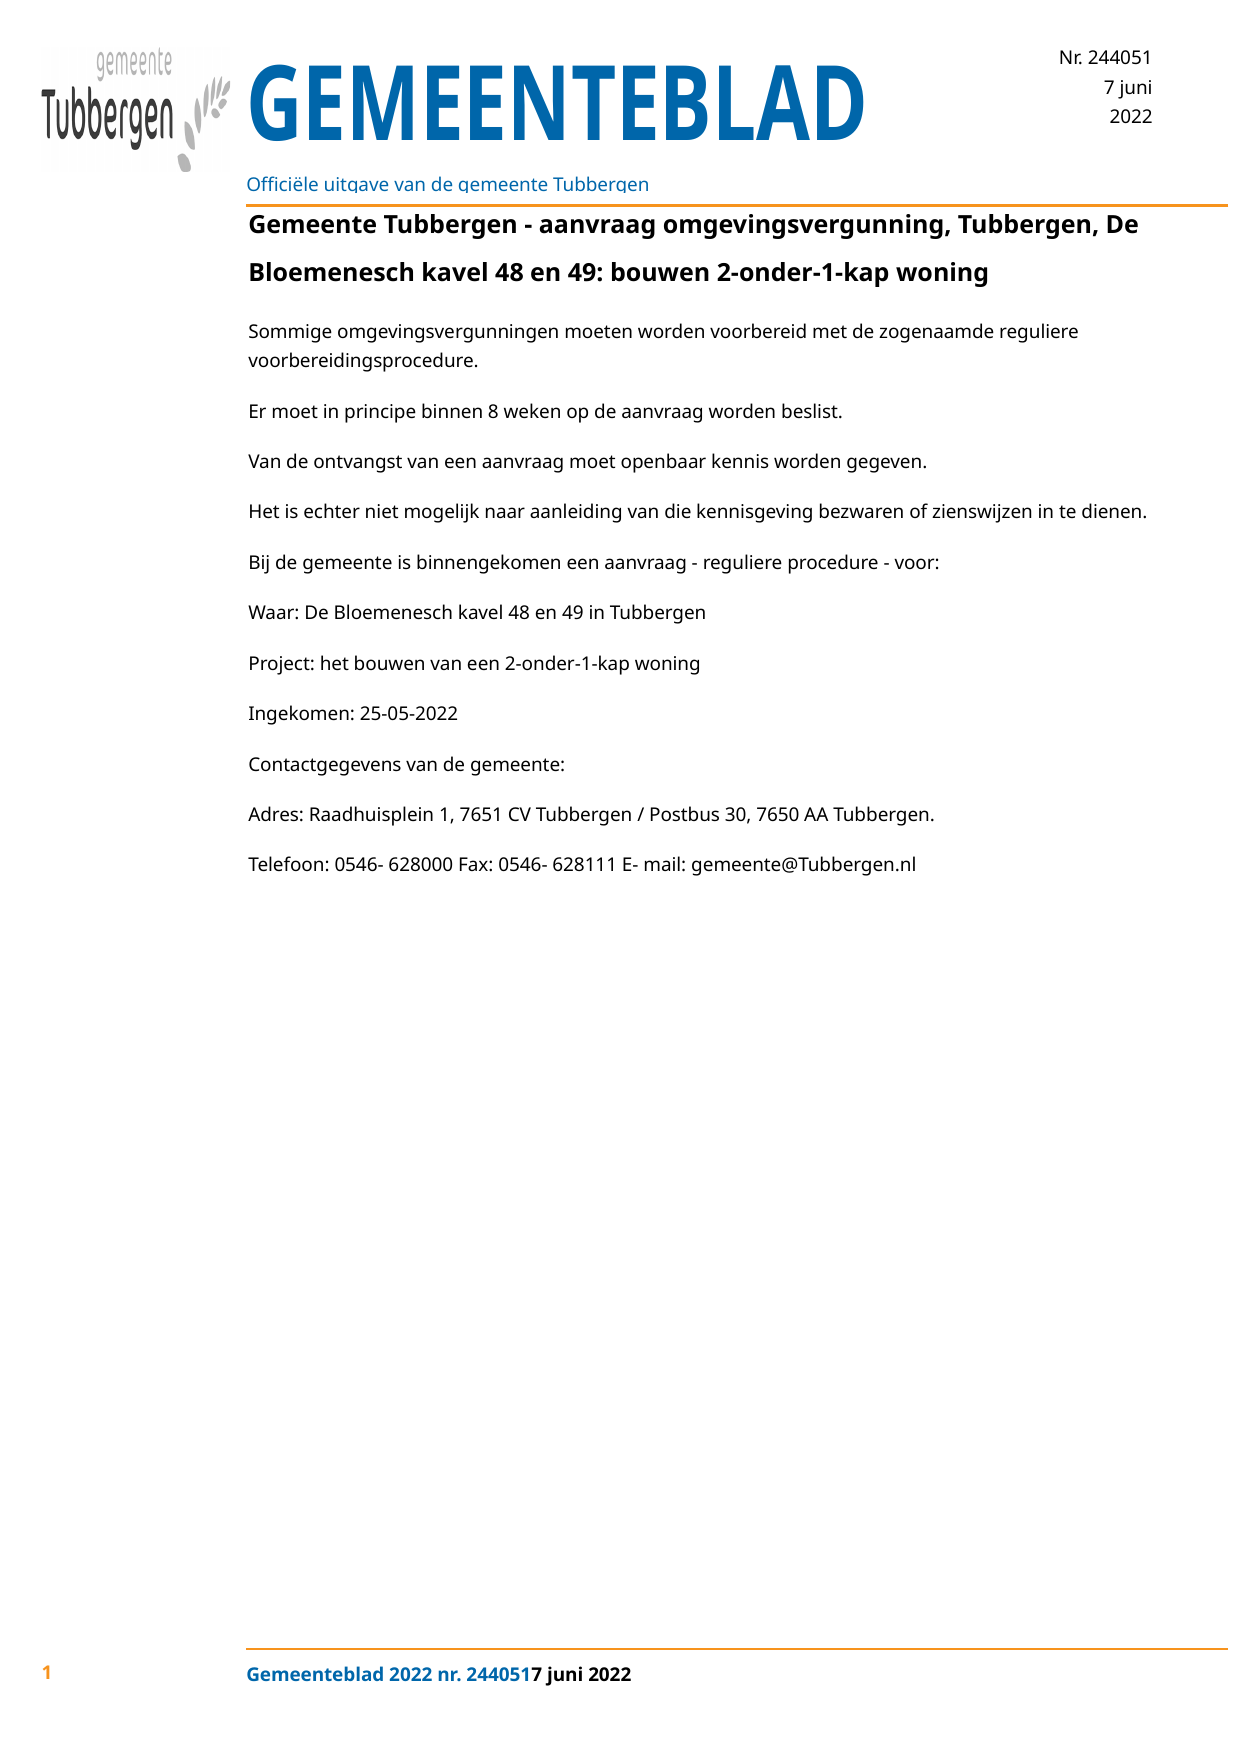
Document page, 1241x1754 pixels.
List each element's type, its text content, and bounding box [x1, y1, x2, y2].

text Van de ontvangst van een aanvraag moet openbaar kennis worden gegeven. [248, 448, 1152, 474]
text Sommige omgevingsvergunningen moeten worden voorbereid met de zogenaamde reguliere voorbereidingsprocedure. [248, 318, 1152, 373]
text Waar: De Bloemenesch kavel 48 en 49 in Tubbergen [248, 599, 1152, 625]
text Er moet in principe binnen 8 weken op de aanvraag worden beslist. [248, 398, 1152, 424]
text Contactgegevens van de gemeente: [248, 751, 1152, 777]
text Het is echter niet mogelijk naar aanleiding van die kennisgeving bezwaren of zienswijzen in te dienen. [248, 499, 1152, 524]
text Adres: Raadhuisplein 1, 7651 CV Tubbergen / Postbus 30, 7650 AA Tubbergen. [248, 801, 1152, 827]
text Project: het bouwen van een 2-onder-1-kap woning [248, 650, 1152, 676]
text Ingekomen: 25-05-2022 [248, 700, 1152, 726]
text Telefoon: 0546- 628000 Fax: 0546- 628111 E- mail: gemeente@Tubbergen.nl [248, 852, 1152, 877]
text Gemeente Tubbergen - aanvraag omgevingsvergunning, Tubbergen, De Bloemenesch kavel 48 en 49: bouwen 2-onder-1-kap woning [248, 207, 1152, 288]
text Bij de gemeente is binnengekomen een aanvraag - reguliere procedure - voor: [248, 549, 1152, 575]
picture [41, 47, 231, 172]
